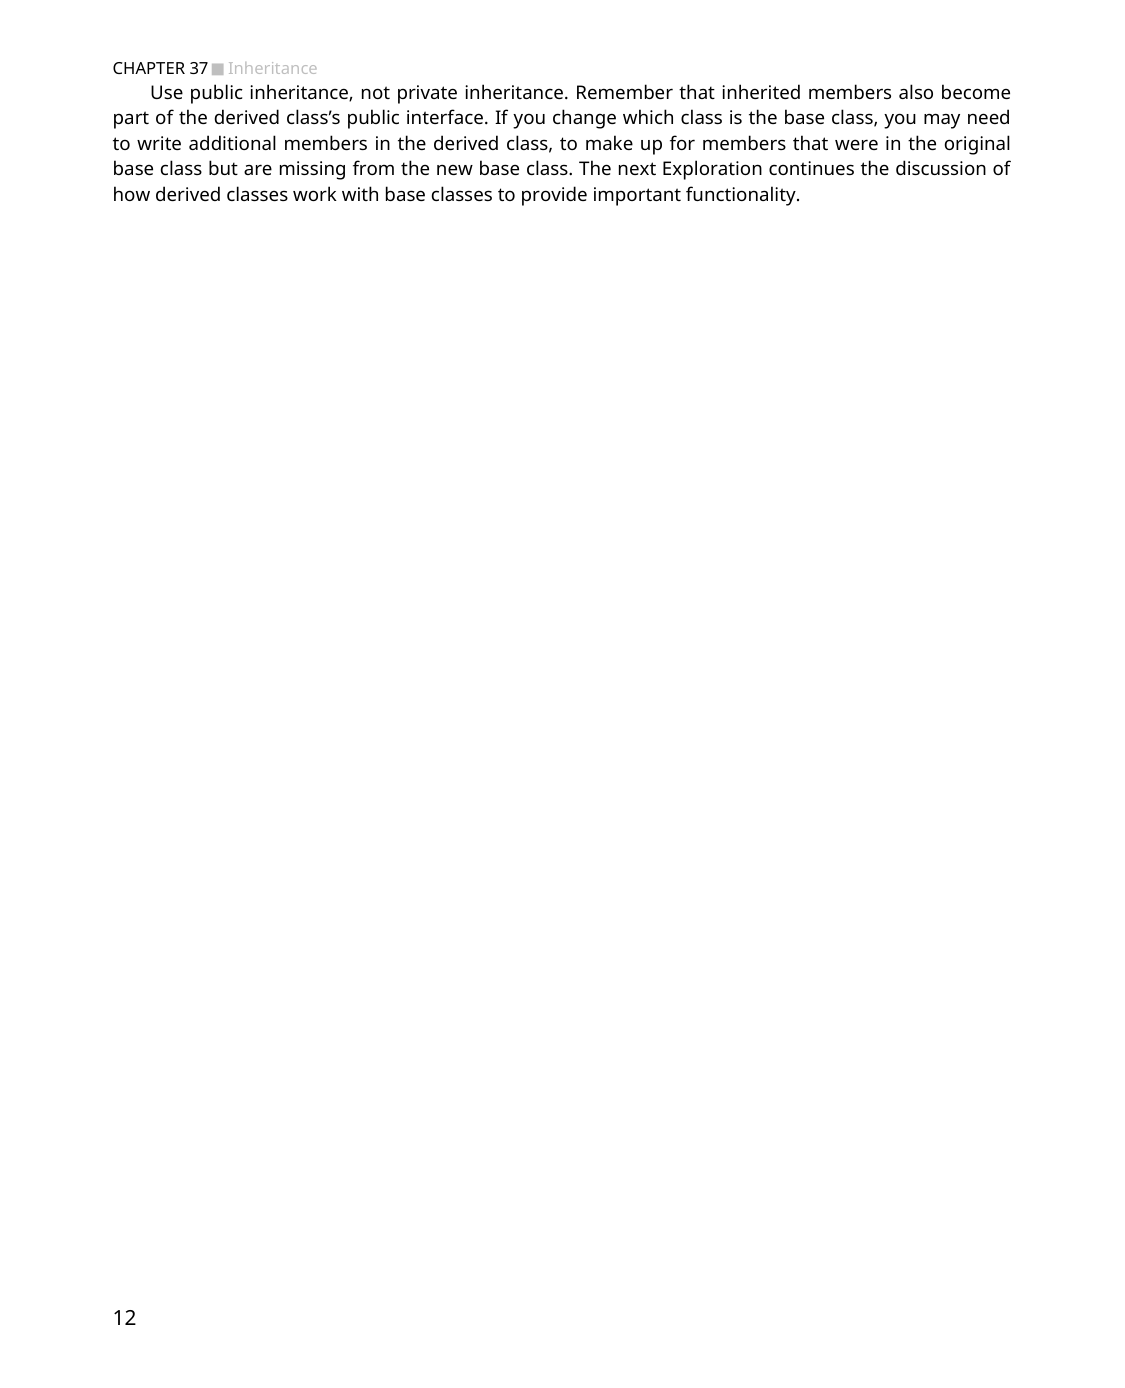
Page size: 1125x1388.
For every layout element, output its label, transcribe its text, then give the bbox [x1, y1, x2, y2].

text Use public inheritance, not private inheritance. Remember that inherited members also become part of the derived class’s public interface. If you change which class is the base class, you may need to write additional members in the derived class, to make up for members that were in the original base class but are missing from the new base class. The next Exploration continues the discussion of how derived classes work with base classes to provide important functionality. [112, 79, 1012, 207]
